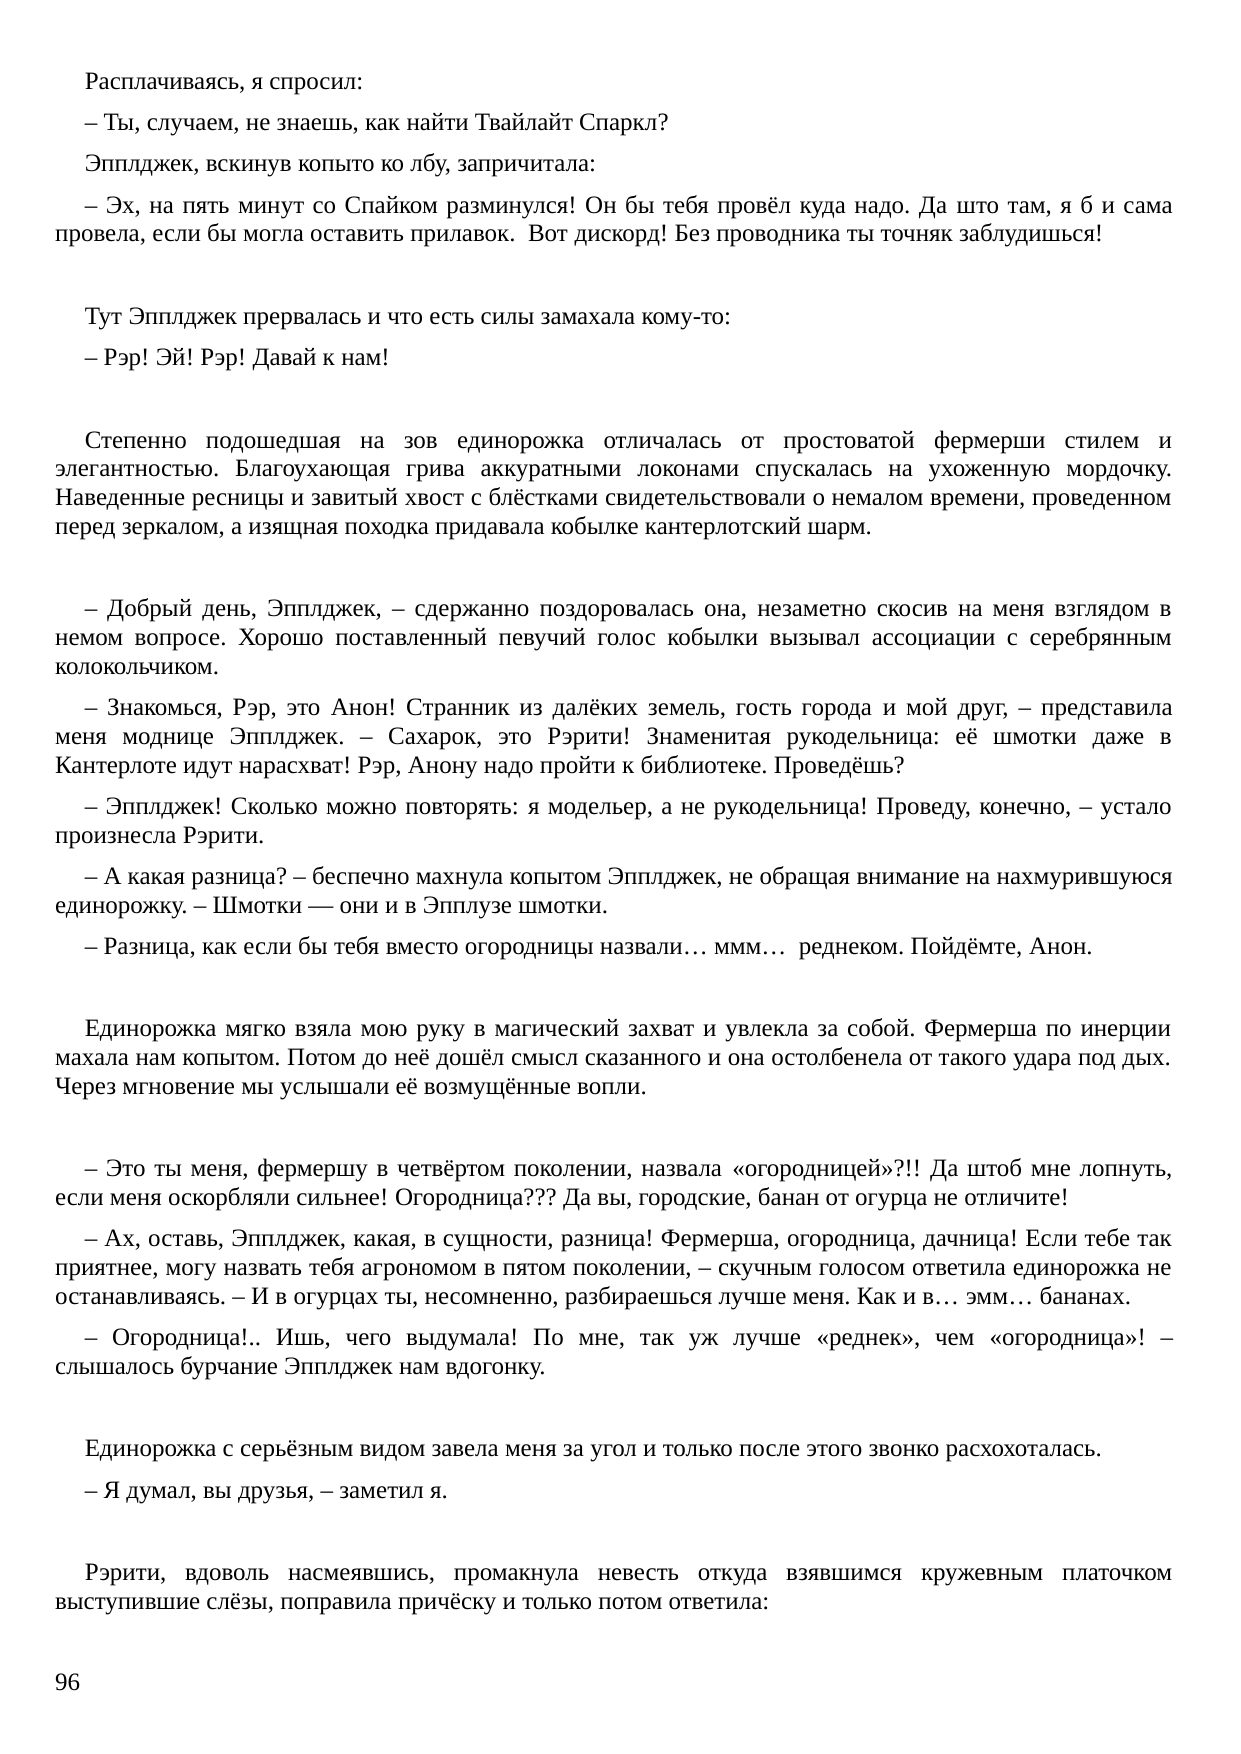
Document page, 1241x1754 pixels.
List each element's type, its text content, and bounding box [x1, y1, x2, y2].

text – Ах, оставь, Эпплджек, какая, в сущности, разница! Фермерша, огородница, дачница! Если тебе так приятнее, могу назвать тебя агрономом в пятом поколении, – скучным голосом ответила единорожка не останавливаясь. – И в огурцах ты, несомненно, разбираешься лучше меня. Как и в… эмм… бананах. [55, 1223, 1173, 1310]
text Расплачиваясь, я спросил: [55, 66, 1173, 95]
text Тут Эпплджек прервалась и что есть силы замахала кому-то: [55, 301, 1173, 330]
text – Добрый день, Эпплджек, – сдержанно поздоровалась она, незаметно скосив на меня взглядом в немом вопросе. Хорошо поставленный певучий голос кобылки вызывал ассоциации с серебрянным колокольчиком. [55, 593, 1173, 680]
text – Рэр! Эй! Рэр! Давай к нам! [55, 342, 1173, 371]
text Единорожка с серьёзным видом завела меня за угол и только после этого звонко расхохоталась. [55, 1433, 1173, 1462]
text – Огородница!.. Ишь, чего выдумала! По мне, так уж лучше «реднек», чем «огородница»! – слышалось бурчание Эпплджек нам вдогонку. [55, 1322, 1173, 1380]
text – А какая разница? – беспечно махнула копытом Эпплджек, не обращая внимание на нахмурившуюся единорожку. – Шмотки — они и в Эпплузе шмотки. [55, 861, 1173, 918]
text Эпплджек, вскинув копыто ко лбу, запричитала: [55, 148, 1173, 177]
text – Ты, случаем, не знаешь, как найти Твайлайт Спаркл? [55, 107, 1173, 136]
text Рэрити, вдоволь насмеявшись, промакнула невесть откуда взявшимся кружевным платочком выступившие слёзы, поправила причёску и только потом ответила: [55, 1557, 1173, 1615]
text – Эпплджек! Сколько можно повторять: я модельер, а не рукодельница! Проведу, конечно, – устало произнесла Рэрити. [55, 791, 1173, 848]
text – Знакомься, Рэр, это Анон! Странник из далёких земель, гость города и мой друг, – представила меня моднице Эпплджек. – Сахарок, это Рэрити! Знаменитая рукодельница: её шмотки даже в Кантерлоте идут нарасхват! Рэр, Анону надо пройти к библиотеке. Проведёшь? [55, 692, 1173, 778]
text – Разница, как если бы тебя вместо огородницы назвали… ммм… реднеком. Пойдёмте, Анон. [55, 931, 1173, 960]
text – Я думал, вы друзья, – заметил я. [55, 1475, 1173, 1503]
text Единорожка мягко взяла мою руку в магический захват и увлекла за собой. Фермерша по инерции махала нам копытом. Потом до неё дошёл смысл сказанного и она остолбенела от такого удара под дых. Через мгновение мы услышали её возмущённые вопли. [55, 1013, 1173, 1100]
text – Эх, на пять минут со Спайком разминулся! Он бы тебя провёл куда надо. Да што там, я б и сама провела, если бы могла оставить прилавок. Вот дискорд! Без проводника ты точняк заблудишься! [55, 190, 1173, 247]
text Степенно подошедшая на зов единорожка отличалась от простоватой фермерши стилем и элегантностью. Благоухающая грива аккуратными локонами спускалась на ухоженную мордочку. Наведенные ресницы и завитый хвост с блёстками свидетельствовали о немалом времени, проведенном перед зеркалом, а изящная походка придавала кобылке кантерлотский шарм. [55, 425, 1173, 540]
text – Это ты меня, фермершу в четвёртом поколении, назвала «огородницей»?!! Да штоб мне лопнуть, если меня оскорбляли сильнее! Огородница??? Да вы, городские, банан от огурца не отличите! [55, 1153, 1173, 1211]
